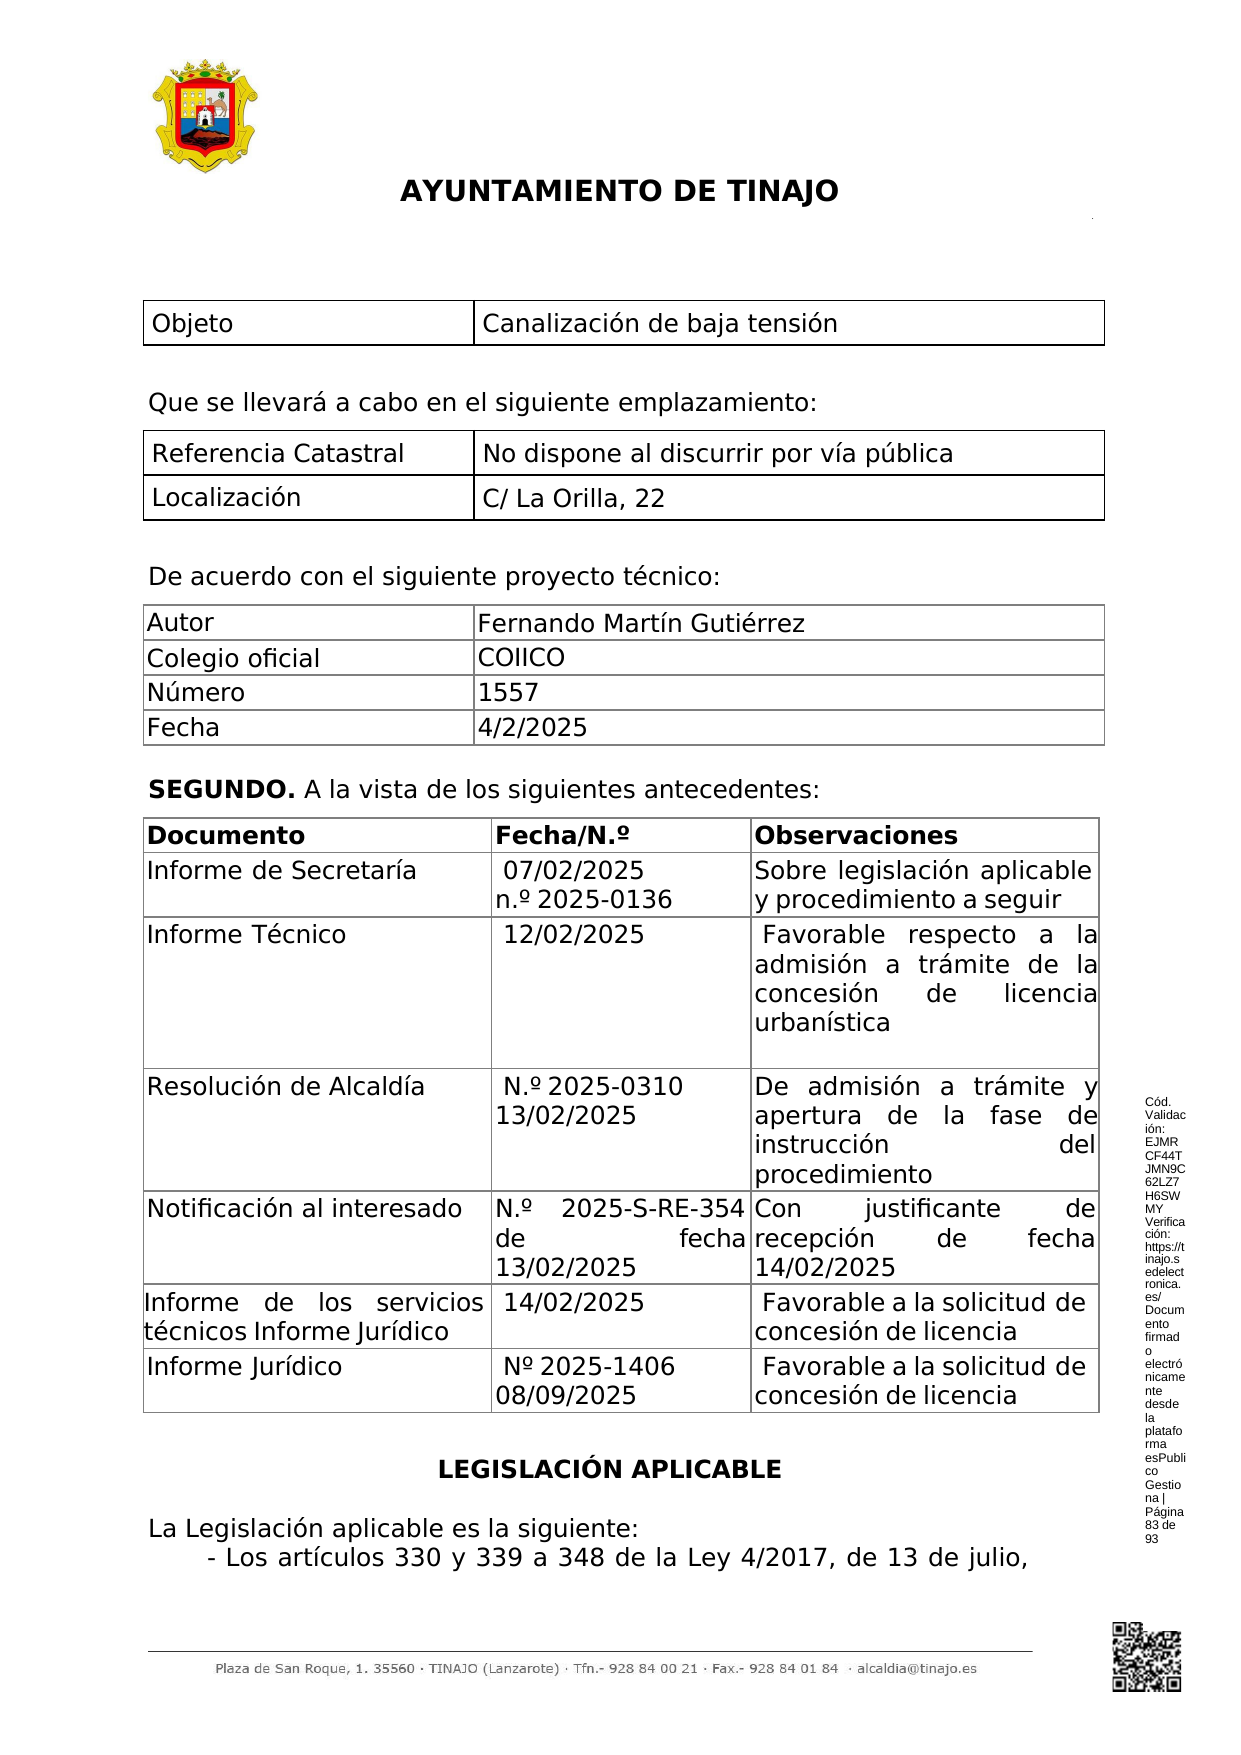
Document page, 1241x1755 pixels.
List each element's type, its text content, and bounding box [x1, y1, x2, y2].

table_cell Sobre legislación aplicable y procedimiento a seguir [752, 853, 1098, 916]
table_header Observaciones [752, 819, 1098, 852]
table_cell de Secretaría [248, 853, 491, 916]
table_cell Informe [144, 1349, 247, 1411]
table_cell Resolución de Alcaldía [144, 1069, 491, 1190]
table_header Fecha/N.º [492, 819, 750, 852]
table_cell Jurídico [248, 1349, 491, 1411]
table_header Objeto [144, 301, 473, 344]
table_cell COIICO [475, 641, 1104, 674]
text [1143, 1094, 1186, 1631]
table_cell Técnico [248, 918, 491, 1068]
text - Los artículos 330 y 339 a 348 de la Ley 4/2017, de 13 de julio, [207, 1543, 1033, 1572]
table_cell 1557 [475, 676, 1104, 709]
table_cell Informe [144, 853, 247, 916]
table_cell N.º 2025-0310 13/02/2025 [492, 1069, 750, 1190]
table_cell C/ La Orilla, 22 [475, 476, 1104, 519]
table_cell Con justificante recepción de 14/02/2025 [752, 1192, 1015, 1283]
table_cell Colegio oficial [144, 641, 473, 674]
table_cell Favorable respecto a la admisión a trámite de la concesión de licencia urbanística [752, 918, 1098, 1068]
text Cód. Validación: EJMRCF44TJMN9C62LZ7H6SWMY [1145, 1095, 1186, 1216]
text La Legislación aplicable es la siguiente: [148, 1514, 1143, 1543]
subtitle LEGISLACIÓN APLICABLE [127, 1455, 1092, 1484]
table_cell N.º 2025-S-RE-354 de fecha 13/02/2025 [492, 1192, 750, 1283]
text Verificación: https://tinajo.sedelectronica.es/ [1145, 1216, 1186, 1304]
table_cell Informe de los servicios técnicos Informe Jurídico [144, 1285, 491, 1347]
table_cell Nº 2025-1406 08/09/2025 [492, 1349, 750, 1411]
table_cell Informe [144, 918, 247, 1068]
text Que se llevará a cabo en el siguiente emplazamiento: [148, 388, 1170, 417]
table_cell 07/02/2025 n.º 2025-0136 [492, 853, 750, 916]
table_header Autor [144, 606, 473, 639]
table_cell 4/2/2025 [475, 711, 1104, 744]
table_cell Fecha [144, 711, 473, 744]
table_header Fernando Martín Gutiérrez [475, 606, 1104, 639]
text SEGUNDO. A la vista de los siguientes antecedentes: [148, 775, 1170, 804]
table_cell De admisión a trámite y apertura de la fase de instrucción del procedimiento [752, 1069, 1098, 1190]
table_cell Notificación al interesado [144, 1192, 491, 1283]
table_header No dispone al discurrir por vía pública [475, 431, 1104, 474]
text De acuerdo con el siguiente proyecto técnico: [148, 562, 1170, 592]
table_header Documento [144, 819, 491, 852]
text Documento firmado electrónicamente desde la plataforma esPublico Gestiona | Página 83 de 93 [1145, 1304, 1186, 1546]
table_cell 14/02/2025 [492, 1285, 750, 1347]
table_cell Favorable a la solicitud de concesión de licencia [752, 1349, 1098, 1411]
table_cell de fecha [1015, 1192, 1098, 1283]
table_header Referencia Catastral [144, 431, 473, 474]
table_cell Localización [144, 476, 473, 519]
table_cell Número [144, 676, 473, 709]
table_cell Favorable a la solicitud de concesión de licencia [752, 1285, 1098, 1347]
table_header Canalización de baja tensión [475, 301, 1104, 344]
table_cell 12/02/2025 [492, 918, 750, 1068]
